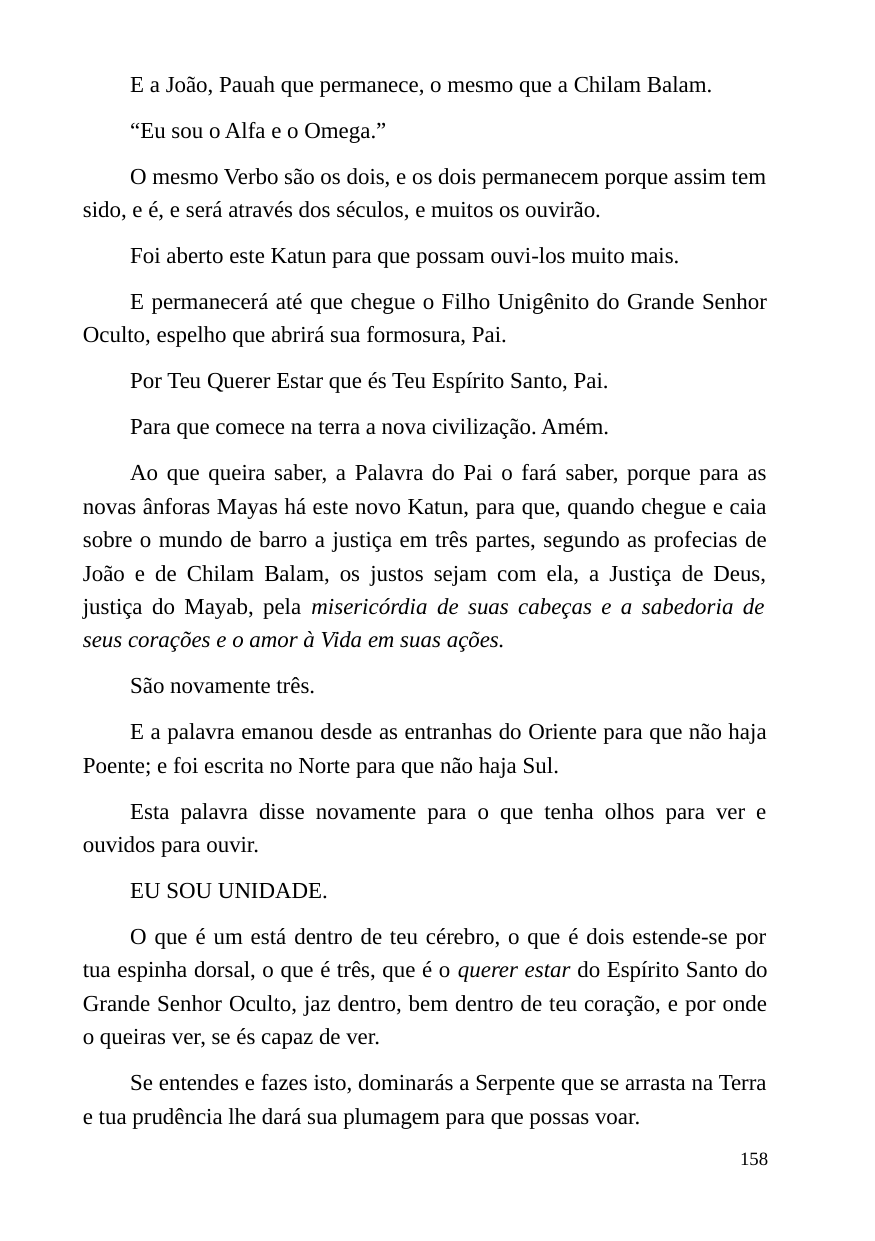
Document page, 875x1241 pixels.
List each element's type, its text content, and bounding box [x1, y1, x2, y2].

text E a palavra emanou desde as entranhas do Oriente para que não haja Poente; e foi escrita no Norte para que não haja Sul. [83, 718, 768, 778]
text Se entendes e fazes isto, dominarás a Serpente que se arrasta na Terra e tua prudência lhe dará sua plumagem para que possas voar. [83, 1069, 768, 1129]
text E a João, Pauah que permanece, o mesmo que a Chilam Balam. [83, 71, 768, 97]
text “Eu sou o Alfa e o Omega.” [83, 117, 768, 143]
text EU SOU UNIDADE. [83, 877, 768, 903]
text Para que comece na terra a nova civilização. Amém. [83, 413, 768, 440]
text Ao que queira saber, a Palavra do Pai o fará saber, porque para as novas ânforas Mayas há este novo Katun, para que, quando chegue e caia sobre o mundo de barro a justiça em três partes, segundo as profecias de João e de Chilam Balam, os justos sejam com ela, a Justiça de Deus, justiça do Mayab, pela misericórdia de suas cabeças e a sabedoria de seus corações e o amor à Vida em suas ações. [83, 459, 768, 653]
text São novamente três. [83, 672, 768, 699]
text E permanecerá até que chegue o Filho Unigênito do Grande Senhor Oculto, espelho que abrirá sua formosura, Pai. [83, 288, 768, 348]
text Foi aberto este Katun para que possam ouvi-los muito mais. [83, 242, 768, 268]
text O que é um está dentro de teu cérebro, o que é dois estende-se por tua espinha dorsal, o que é três, que é o querer estar do Espírito Santo do Grande Senhor Oculto, jaz dentro, bem dentro de teu coração, e por onde o queiras ver, se és capaz de ver. [83, 923, 768, 1050]
text O mesmo Verbo são os dois, e os dois permanecem porque assim tem sido, e é, e será através dos séculos, e muitos os ouvirão. [83, 163, 768, 222]
text Esta palavra disse novamente para o que tenha olhos para ver e ouvidos para ouvir. [83, 798, 768, 857]
text Por Teu Querer Estar que és Teu Espírito Santo, Pai. [83, 367, 768, 394]
